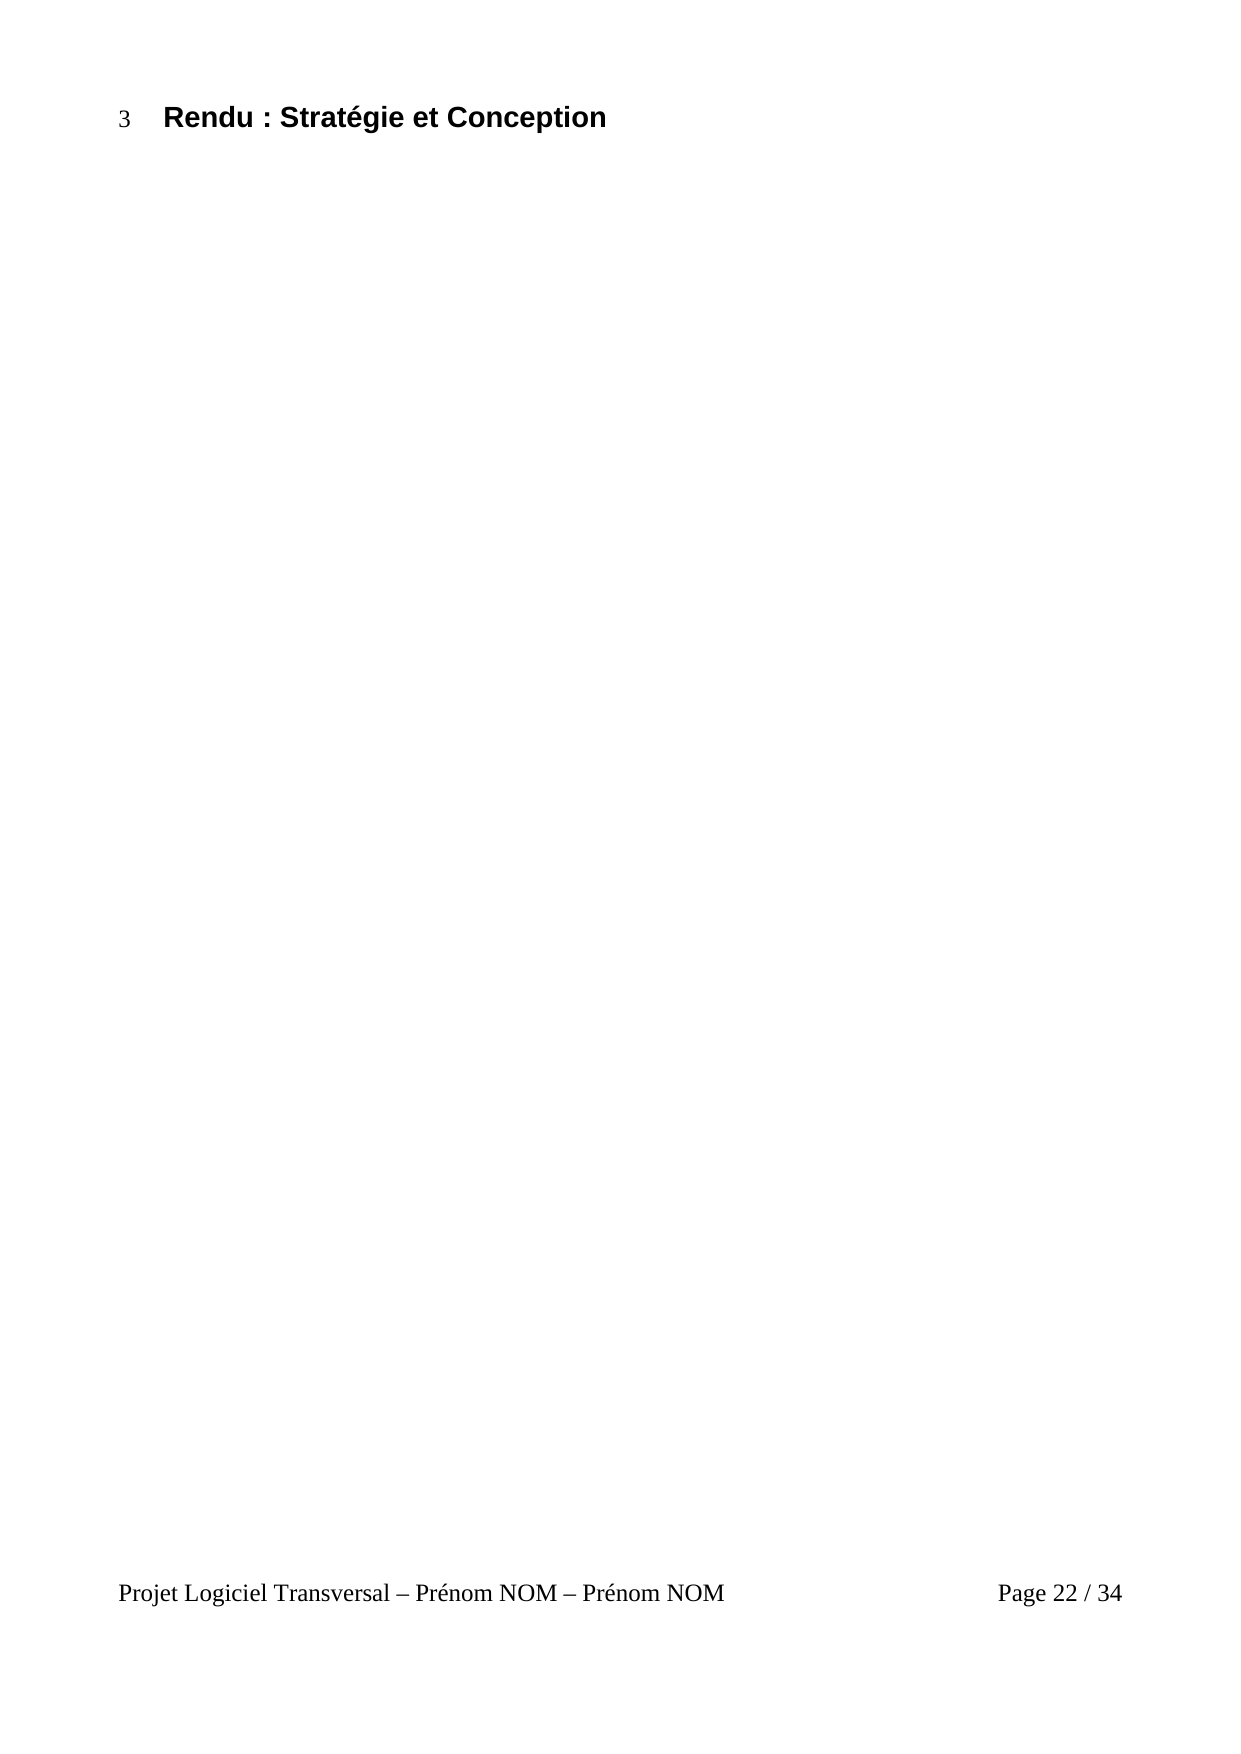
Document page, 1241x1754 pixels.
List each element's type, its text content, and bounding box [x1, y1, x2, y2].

list Rendu : Stratégie et Conception [118, 100, 1122, 133]
